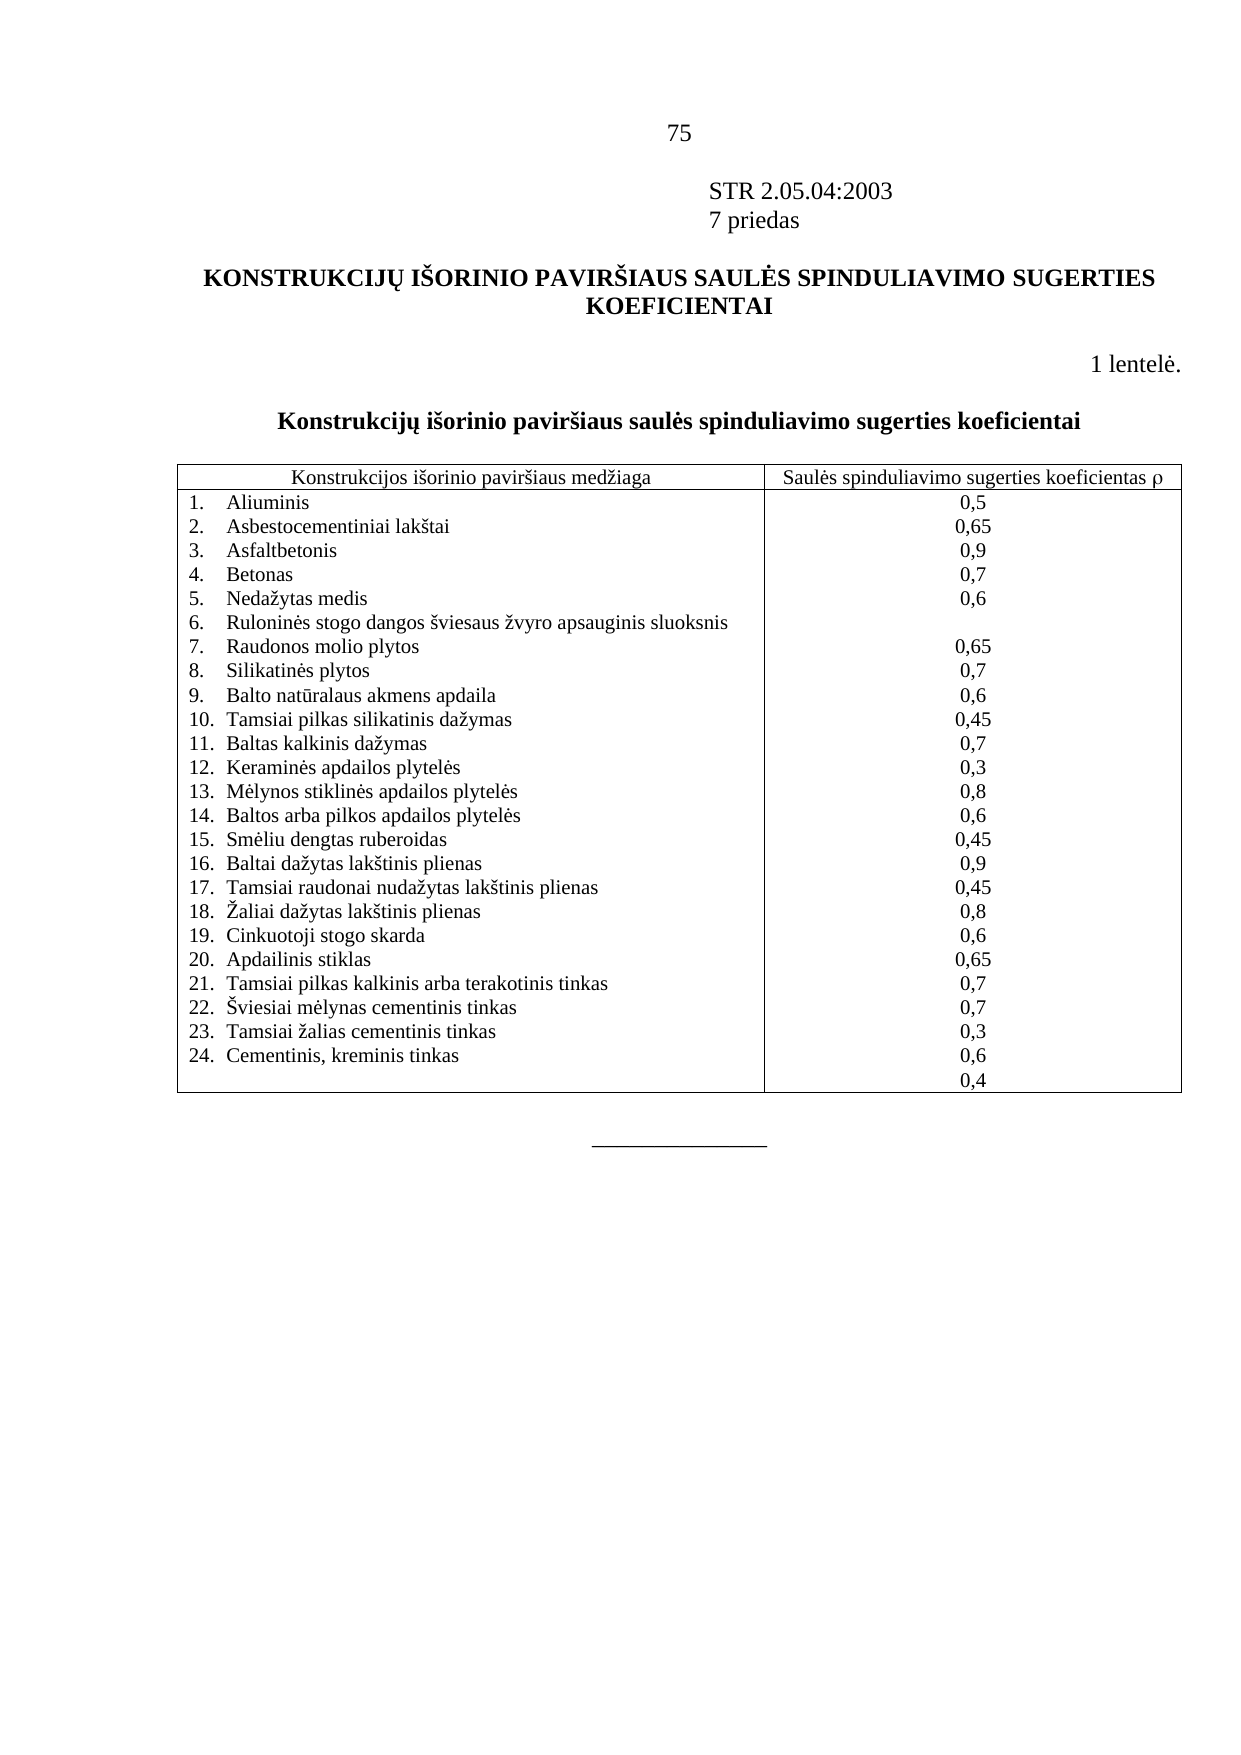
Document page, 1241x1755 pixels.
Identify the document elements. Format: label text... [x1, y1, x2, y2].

text Konstrukcijų išorinio paviršiaus saulės spinduliavimo sugerties koeficientai [177, 406, 1181, 435]
text 7 priedas [177, 205, 1181, 234]
text 1 lentelė. [177, 349, 1181, 378]
text ______________ [177, 1121, 1181, 1150]
text STR 2.05.04:2003 [177, 176, 1181, 205]
table_cell 0,5 0,65 0,9 0,7 0,6 0,65 0,7 0,6 0,45 0,7 0,3 0,8 0,6 0,45 0,9 0,45 0,8 0,6 0,65 0,7 0,7 0,3 0,6 0,4 [765, 490, 1181, 1092]
table_cell 1. Aliuminis 2. Asbestocementiniai lakštai 3. Asfaltbetonis 4. Betonas 5. Nedažytas medis 6. Ruloninės stogo dangos šviesaus žvyro apsauginis sluoksnis 7. Raudonos molio plytos 8. Silikatinės plytos 9. Balto natūralaus akmens apdaila 10. Tamsiai pilkas silikatinis dažymas 11. Baltas kalkinis dažymas 12. Keraminės apdailos plytelės 13. Mėlynos stiklinės apdailos plytelės 14. Baltos arba pilkos apdailos plytelės 15. Smėliu dengtas ruberoidas 16. Baltai dažytas lakštinis plienas 17. Tamsiai raudonai nudažytas lakštinis plienas 18. Žaliai dažytas lakštinis plienas 19. Cinkuotoji stogo skarda 20. Apdailinis stiklas 21. Tamsiai pilkas kalkinis arba terakotinis tinkas 22. Šviesiai mėlynas cementinis tinkas 23. Tamsiai žalias cementinis tinkas 24. Cementinis, kreminis tinkas [178, 490, 764, 1092]
text KONSTRUKCIJŲ IŠORINIO PAVIRŠIAUS SAULĖS SPINDULIAVIMO sugerties KOEFICIENTAI [177, 263, 1181, 320]
table_header Saulės spinduliavimo sugerties koeficientas r [765, 465, 1181, 489]
table_header Konstrukcijos išorinio paviršiaus medžiaga [178, 465, 764, 489]
